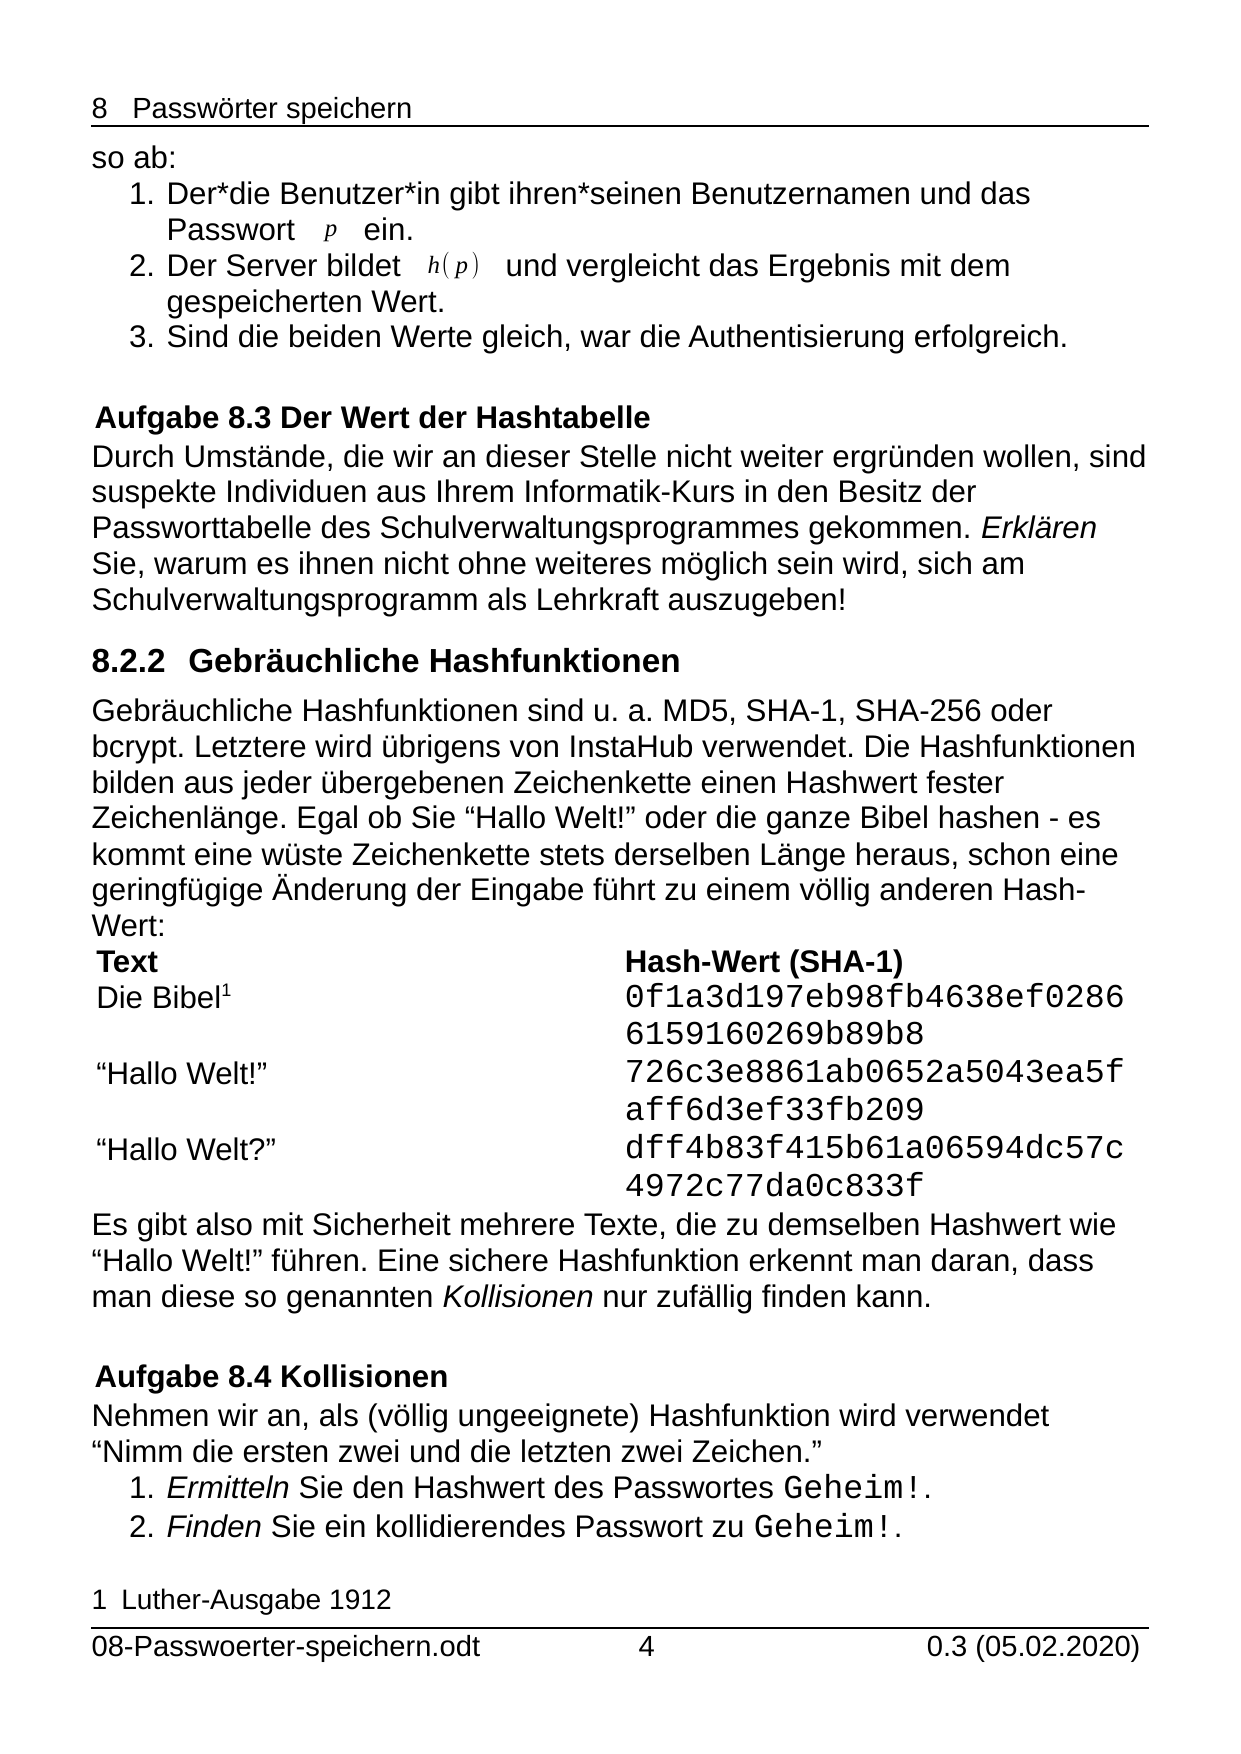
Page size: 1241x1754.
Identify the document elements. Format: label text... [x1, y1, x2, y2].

list Ermitteln Sie den Hashwert des Passwortes Geheim!. [129, 1469, 1149, 1508]
table_header Text [91, 943, 620, 979]
list Der*die Benutzer*in gibt ihren*seinen Benutzernamen und das Passwort ein. [129, 175, 1149, 247]
subtitle Aufgabe 8.3 Der Wert der Hashtabelle [91, 396, 1149, 438]
subtitle Aufgabe 8.4 Kollisionen [91, 1355, 1149, 1397]
list Der Server bildet und vergleicht das Ergebnis mit dem gespeicherten Wert. [129, 247, 1149, 318]
table_cell Die Bibel [91, 979, 620, 1055]
table_cell “Hallo Welt!” [91, 1055, 620, 1131]
table_cell “Hallo Welt?” [91, 1131, 620, 1206]
text so ab: [91, 139, 1149, 175]
subtitle Gebräuchliche Hashfunktionen [91, 641, 1149, 679]
text Durch Umstände, die wir an dieser Stelle nicht weiter ergründen wollen, sind suspekte Individuen aus Ihrem Informatik-Kurs in den Besitz der Passworttabelle des Schulverwaltungsprogrammes gekommen. Erklären Sie, warum es ihnen nicht ohne weiteres möglich sein wird, sich am Schulverwaltungsprogramm als Lehrkraft auszugeben! [91, 438, 1149, 617]
list Sind die beiden Werte gleich, war die Authentisierung erfolgreich. [129, 318, 1149, 354]
table_cell 0f1a3d197eb98fb4638ef02866159160269b89b8 [620, 979, 1149, 1055]
list Finden Sie ein kollidierendes Passwort zu Geheim!. [129, 1508, 1149, 1548]
table_header Hash-Wert (SHA-1) [620, 943, 1149, 979]
text Es gibt also mit Sicherheit mehrere Texte, die zu demselben Hashwert wie “Hallo Welt!” führen. Eine sichere Hashfunktion erkennt man daran, dass man diese so genannten Kollisionen nur zufällig finden kann. [91, 1206, 1149, 1314]
text Gebräuchliche Hashfunktionen sind u. a. MD5, SHA-1, SHA-256 oder bcrypt. Letztere wird übrigens von InstaHub verwendet. Die Hashfunktionen bilden aus jeder übergebenen Zeichenkette einen Hashwert fester Zeichenlänge. Egal ob Sie “Hallo Welt!” oder die ganze Bibel hashen - es kommt eine wüste Zeichenkette stets derselben Länge heraus, schon eine geringfügige Änderung der Eingabe führt zu einem völlig anderen Hash-Wert: [91, 692, 1149, 943]
table_cell 726c3e8861ab0652a5043ea5faff6d3ef33fb209 [620, 1055, 1149, 1131]
text Nehmen wir an, als (völlig ungeeignete) Hashfunktion wird verwendet “Nimm die ersten zwei und die letzten zwei Zeichen.” [91, 1397, 1149, 1469]
table_cell dff4b83f415b61a06594dc57c4972c77da0c833f [620, 1131, 1149, 1206]
